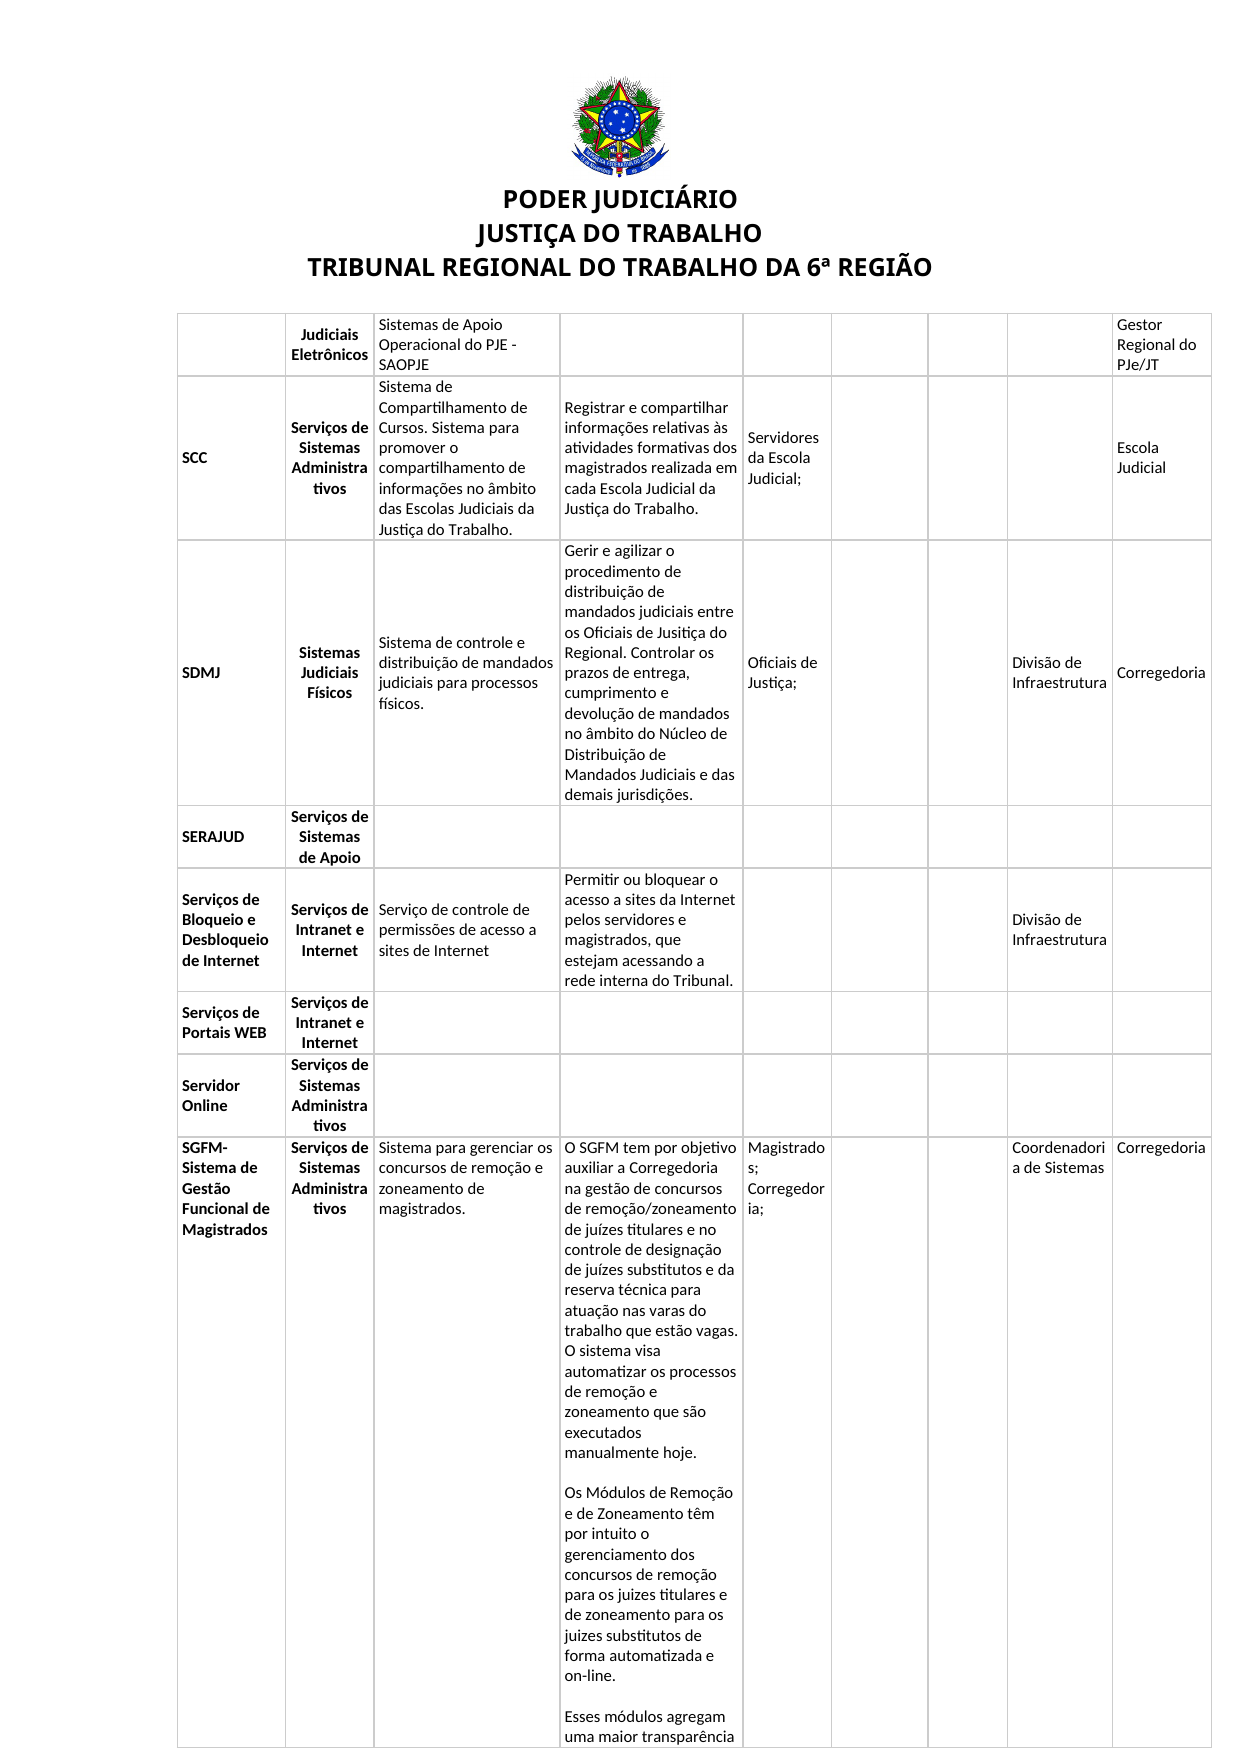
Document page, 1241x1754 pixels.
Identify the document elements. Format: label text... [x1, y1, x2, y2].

table_cell Coordenadoria de Sistemas [1008, 1138, 1112, 1747]
table_cell [929, 541, 1007, 805]
table_cell O SGFM tem por objetivo auxiliar a Corregedoria na gestão de concursos de remoção/zoneamento de juízes titulares e no controle de designação de juízes substitutos e da reserva técnica para atuação nas varas do trabalho que estão vagas. O sistema visa automatizar os processos de remoção e zoneamento que são executados manualmente hoje. Os Módulos de Remoção e de Zoneamento têm por intuito o gerenciamento dos concursos de remoção para os juizes titulares e de zoneamento para os juizes substitutos de forma automatizada e on-line. Esses módulos agregam uma maior transparência [561, 1138, 742, 1747]
table_cell Serviços de Intranet e Internet [286, 992, 373, 1053]
table_cell [832, 1138, 927, 1747]
table_cell Sistema de controle e distribuição de mandados judiciais para processos físicos. [375, 541, 559, 805]
table_cell [832, 314, 927, 375]
table_cell [832, 992, 927, 1053]
table_cell Corregedoria [1113, 541, 1211, 805]
table_cell Registrar e compartilhar informações relativas às atividades formativas dos magistrados realizada em cada Escola Judicial da Justiça do Trabalho. [561, 377, 742, 539]
table_cell SCC [178, 377, 285, 539]
table_cell [561, 806, 742, 867]
table_cell Sistema para gerenciar os concursos de remoção e zoneamento de magistrados. [375, 1138, 559, 1747]
table_cell [929, 869, 1007, 991]
table_cell [929, 1138, 1007, 1747]
table_cell [929, 314, 1007, 375]
table_cell [1008, 1055, 1112, 1136]
table_cell [375, 1055, 559, 1136]
table_cell Serviço de controle de permissões de acesso a sites de Internet [375, 869, 559, 991]
table_cell SERAJUD [178, 806, 285, 867]
table_cell SDMJ [178, 541, 285, 805]
table_cell [744, 992, 831, 1053]
table_cell Serviços de Sistemas de Apoio [286, 806, 373, 867]
table_cell Serviços de Sistemas Administrativos [286, 1138, 373, 1747]
table_cell [561, 1055, 742, 1136]
table_cell [1008, 806, 1112, 867]
table_cell Serviços de Sistemas Administrativos [286, 377, 373, 539]
table_cell [929, 377, 1007, 539]
table_cell Serviços de Sistemas Administrativos [286, 1055, 373, 1136]
table_cell Sistemas Judiciais Físicos [286, 541, 373, 805]
table_cell Oficiais de Justiça; [744, 541, 831, 805]
table_cell Corregedoria [1113, 1138, 1211, 1747]
table_cell Magistrados; Corregedoria; [744, 1138, 831, 1747]
table_cell [375, 806, 559, 867]
table_cell [832, 869, 927, 991]
table_cell [832, 377, 927, 539]
table_cell [832, 541, 927, 805]
table_cell Serviços de Bloqueio e Desbloqueio de Internet [178, 869, 285, 991]
table_cell [929, 1055, 1007, 1136]
table_cell [178, 314, 285, 375]
table_cell Servidor Online [178, 1055, 285, 1136]
table_cell Divisão de Infraestrutura [1008, 541, 1112, 805]
table_cell Sistemas de Apoio Operacional do PJE - SAOPJE [375, 314, 559, 375]
table_cell [1113, 1055, 1211, 1136]
table_cell [1008, 377, 1112, 539]
table_cell Escola Judicial [1113, 377, 1211, 539]
table_cell [744, 314, 831, 375]
table_cell [929, 806, 1007, 867]
table_cell Sistema de Compartilhamento de Cursos. Sistema para promover o compartilhamento de informações no âmbito das Escolas Judiciais da Justiça do Trabalho. [375, 377, 559, 539]
table_cell [1008, 314, 1112, 375]
table_cell Gestor Regional do PJe/JT [1113, 314, 1211, 375]
table_cell Serviços de Portais WEB [178, 992, 285, 1053]
table_cell Permitir ou bloquear o acesso a sites da Internet pelos servidores e magistrados, que estejam acessando a rede interna do Tribunal. [561, 869, 742, 991]
table_cell [744, 869, 831, 991]
table_cell Judiciais Eletrônicos [286, 314, 373, 375]
table_cell [929, 992, 1007, 1053]
table_cell Servidores da Escola Judicial; [744, 377, 831, 539]
table_cell [1113, 869, 1211, 991]
table_cell [561, 314, 742, 375]
table_cell SGFM-Sistema de Gestão Funcional de Magistrados [178, 1138, 285, 1747]
table_cell [744, 806, 831, 867]
table_cell Divisão de Infraestrutura [1008, 869, 1112, 991]
table_cell [1008, 992, 1112, 1053]
table_cell [375, 992, 559, 1053]
table_cell [832, 806, 927, 867]
table_cell [561, 992, 742, 1053]
table_cell [1113, 806, 1211, 867]
table_cell Gerir e agilizar o procedimento de distribuição de mandados judiciais entre os Oficiais de Jusitiça do Regional. Controlar os prazos de entrega, cumprimento e devolução de mandados no âmbito do Núcleo de Distribuição de Mandados Judiciais e das demais jurisdições. [561, 541, 742, 805]
table_cell [744, 1055, 831, 1136]
table_cell [832, 1055, 927, 1136]
table_cell [1113, 992, 1211, 1053]
table_cell Serviços de Intranet e Internet [286, 869, 373, 991]
